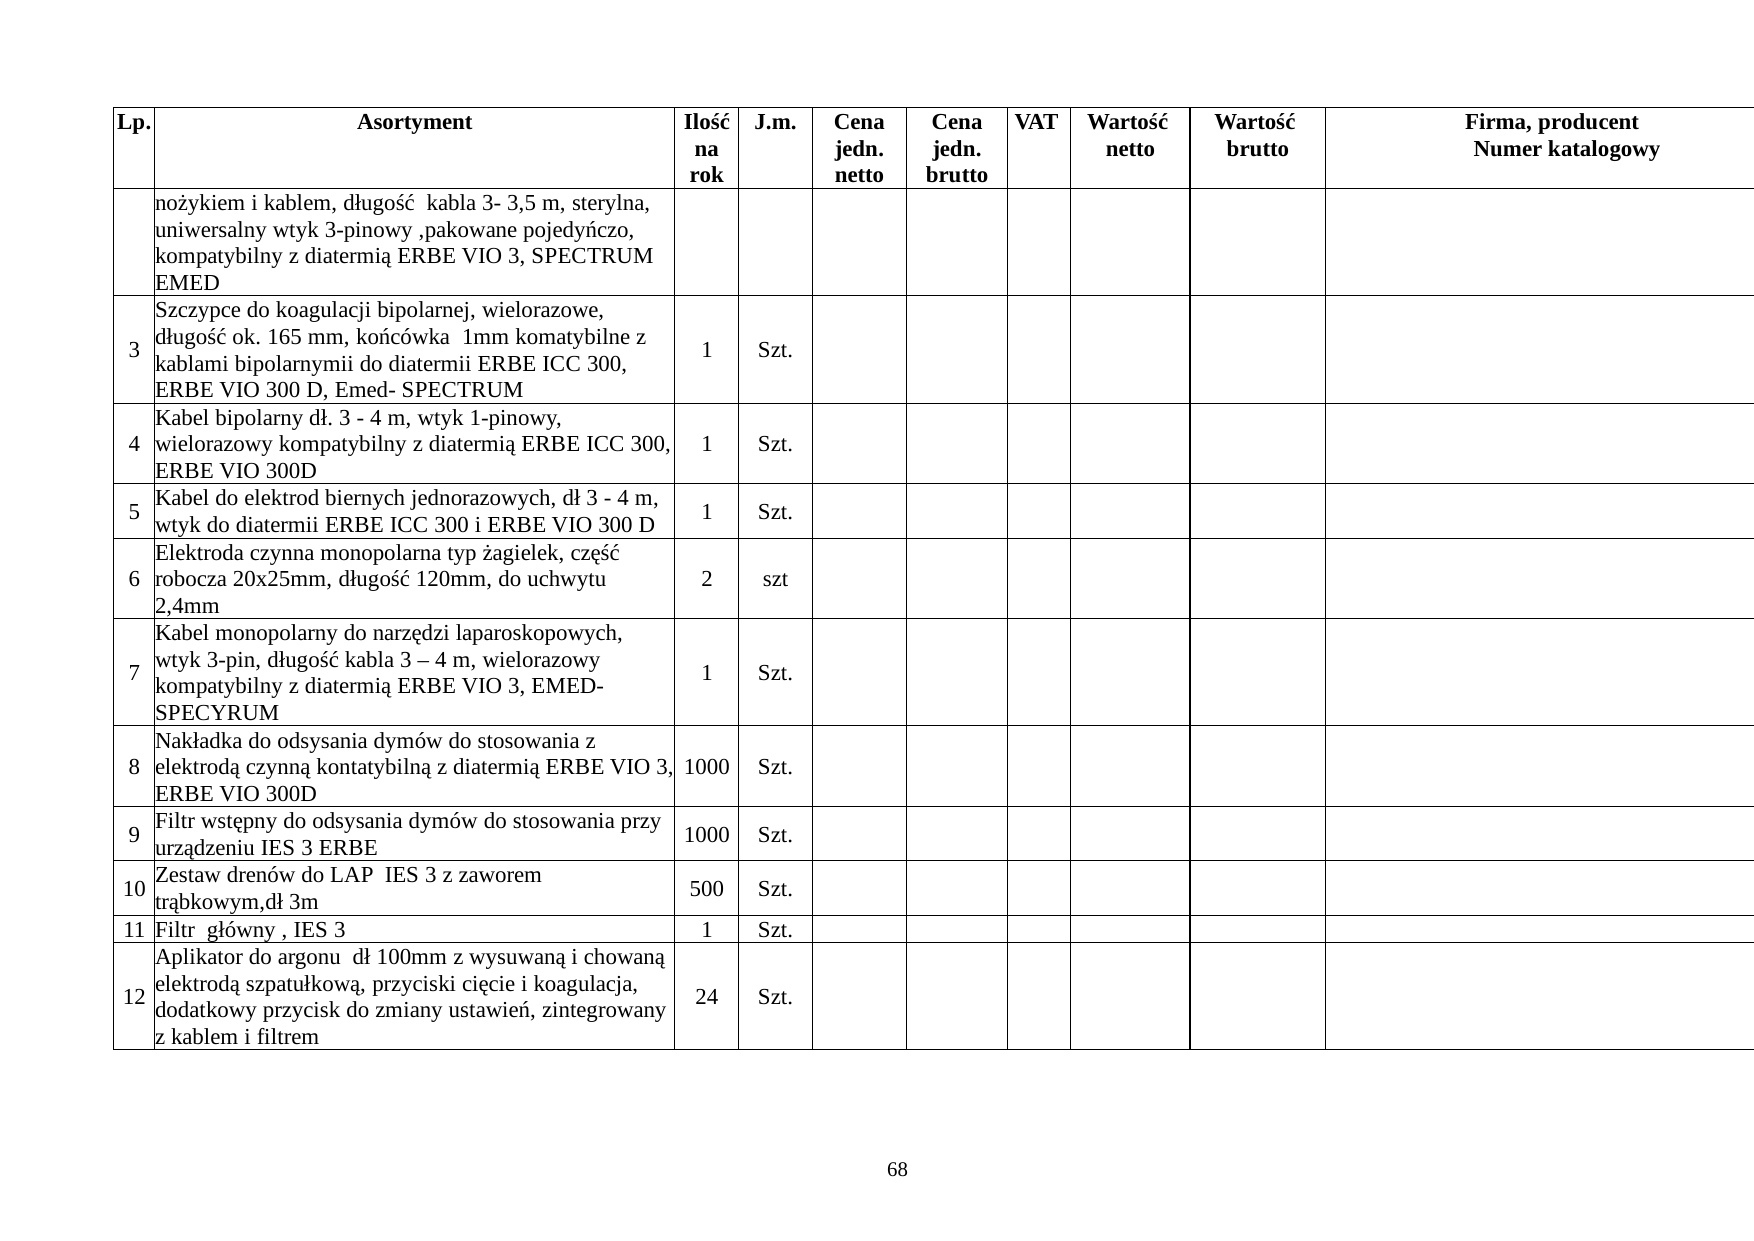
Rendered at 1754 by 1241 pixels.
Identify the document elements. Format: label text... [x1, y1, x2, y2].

table_cell Szt. [739, 726, 812, 806]
table_cell Aplikator do argonu dł 100mm z wysuwaną i chowaną elektrodą szpatułkową, przyciski cięcie i koagulacja, dodatkowy przycisk do zmiany ustawień, zintegrowany z kablem i filtrem [155, 943, 674, 1049]
table_header Lp. [114, 108, 154, 188]
table_cell 8 [114, 726, 154, 806]
table_cell Zestaw drenów do LAP IES 3 z zaworem trąbkowym,dł 3m [155, 861, 674, 914]
table_cell Nakładka do odsysania dymów do stosowania z elektrodą czynną kontatybilną z diatermią ERBE VIO 3, ERBE VIO 300D [155, 726, 674, 806]
table_header Wartość brutto [1191, 108, 1325, 188]
table_cell [1326, 807, 1754, 860]
table_cell Szczypce do koagulacji bipolarnej, wielorazowe, długość ok. 165 mm, końcówka 1mm komatybilne z kablami bipolarnymii do diatermii ERBE ICC 300, ERBE VIO 300 D, Emed- SPECTRUM [155, 296, 674, 402]
table_cell Elektroda czynna monopolarna typ żagielek, część robocza 20x25mm, długość 120mm, do uchwytu 2,4mm [155, 539, 674, 618]
table_header J.m. [739, 108, 812, 188]
table_cell [907, 619, 1007, 725]
table_cell 2 [675, 539, 738, 618]
table_cell [907, 943, 1007, 1049]
table_cell [1191, 807, 1325, 860]
table_cell 5 [114, 484, 154, 537]
table_cell [1326, 619, 1754, 725]
table_cell [1326, 296, 1754, 402]
table_cell [813, 404, 906, 483]
table_cell Szt. [739, 943, 812, 1049]
table_cell [813, 296, 906, 402]
table_cell 1000 [675, 807, 738, 860]
table_cell [1326, 539, 1754, 618]
table_cell [1191, 916, 1325, 942]
table_cell [1071, 861, 1189, 914]
table_cell [1008, 861, 1070, 914]
table_cell 1 [675, 916, 738, 942]
table_header Ilość na rok [675, 108, 738, 188]
table_cell [1191, 539, 1325, 618]
table_cell [1071, 189, 1189, 295]
table_cell [907, 404, 1007, 483]
table_cell Kabel monopolarny do narzędzi laparoskopowych, wtyk 3-pin, długość kabla 3 – 4 m, wielorazowy kompatybilny z diatermią ERBE VIO 3, EMED- SPECYRUM [155, 619, 674, 725]
table_cell 7 [114, 619, 154, 725]
table_cell [813, 539, 906, 618]
table_cell 24 [675, 943, 738, 1049]
table_cell [1191, 484, 1325, 537]
table_cell [907, 861, 1007, 914]
table_cell 11 [114, 916, 154, 942]
table_cell [1191, 189, 1325, 295]
table_cell [1008, 404, 1070, 483]
table_cell 1000 [675, 726, 738, 806]
table_cell [1071, 726, 1189, 806]
table_cell Szt. [739, 404, 812, 483]
table_cell [1071, 484, 1189, 537]
table_header Firma, producent Numer katalogowy [1326, 108, 1754, 188]
table_cell 6 [114, 539, 154, 618]
table_cell [813, 619, 906, 725]
table_cell Szt. [739, 296, 812, 402]
table_cell [1008, 807, 1070, 860]
table_cell [675, 189, 738, 295]
table_cell 3 [114, 296, 154, 402]
table_cell [1071, 404, 1189, 483]
table_cell 12 [114, 943, 154, 1049]
table_cell Kabel bipolarny dł. 3 - 4 m, wtyk 1-pinowy, wielorazowy kompatybilny z diatermią ERBE ICC 300, ERBE VIO 300D [155, 404, 674, 483]
table_cell 1 [675, 484, 738, 537]
table_cell [1191, 296, 1325, 402]
table_cell 1 [675, 404, 738, 483]
table_header Cena jedn. netto [813, 108, 906, 188]
table_cell [1071, 619, 1189, 725]
table_cell [1191, 404, 1325, 483]
table_cell [1326, 189, 1754, 295]
table_cell [907, 539, 1007, 618]
table_cell 9 [114, 807, 154, 860]
table_cell Szt. [739, 619, 812, 725]
table_header VAT [1008, 108, 1070, 188]
table_cell Kabel do elektrod biernych jednorazowych, dł 3 - 4 m, wtyk do diatermii ERBE ICC 300 i ERBE VIO 300 D [155, 484, 674, 537]
table_cell [1008, 943, 1070, 1049]
table_cell [1326, 916, 1754, 942]
table_cell 10 [114, 861, 154, 914]
table_cell Filtr główny , IES 3 [155, 916, 674, 942]
table_cell 1 [675, 296, 738, 402]
table_cell [1071, 943, 1189, 1049]
table_cell [1008, 916, 1070, 942]
table_cell Szt. [739, 484, 812, 537]
table_cell [907, 726, 1007, 806]
table_cell [907, 916, 1007, 942]
table_cell [1326, 726, 1754, 806]
table_cell [813, 916, 906, 942]
table_cell [1191, 861, 1325, 914]
table_cell [114, 189, 154, 295]
table_cell [1008, 619, 1070, 725]
table_cell Szt. [739, 916, 812, 942]
table_cell [1008, 296, 1070, 402]
table_cell [1071, 539, 1189, 618]
table_cell [907, 807, 1007, 860]
table_cell [1008, 484, 1070, 537]
table_cell [813, 726, 906, 806]
table_cell [1008, 726, 1070, 806]
table_cell [1008, 189, 1070, 295]
table_header Cena jedn. brutto [907, 108, 1007, 188]
table_cell [1326, 861, 1754, 914]
table_cell szt [739, 539, 812, 618]
table_cell Szt. [739, 861, 812, 914]
table_cell Szt. [739, 807, 812, 860]
table_cell [1071, 916, 1189, 942]
table_cell [907, 296, 1007, 402]
table_header Asortyment [155, 108, 674, 188]
table_cell [1071, 807, 1189, 860]
table_cell [1326, 484, 1754, 537]
table_header Wartość netto [1071, 108, 1189, 188]
table_cell [907, 484, 1007, 537]
table_cell [1326, 943, 1754, 1049]
table_cell [907, 189, 1007, 295]
table_cell 4 [114, 404, 154, 483]
table_cell [1008, 539, 1070, 618]
table_cell [1071, 296, 1189, 402]
table_cell [1191, 943, 1325, 1049]
table_cell [813, 484, 906, 537]
table_cell [1191, 726, 1325, 806]
table_cell [1326, 404, 1754, 483]
table_cell [1191, 619, 1325, 725]
table_cell 1 [675, 619, 738, 725]
table_cell [739, 189, 812, 295]
table_cell [813, 189, 906, 295]
table_cell 500 [675, 861, 738, 914]
table_cell Filtr wstępny do odsysania dymów do stosowania przy urządzeniu IES 3 ERBE [155, 807, 674, 860]
table_cell [813, 861, 906, 914]
table_cell [813, 943, 906, 1049]
table_cell [813, 807, 906, 860]
table_cell nożykiem i kablem, długość kabla 3- 3,5 m, sterylna, uniwersalny wtyk 3-pinowy ,pakowane pojedyńczo, kompatybilny z diatermią ERBE VIO 3, SPECTRUM EMED [155, 189, 674, 295]
